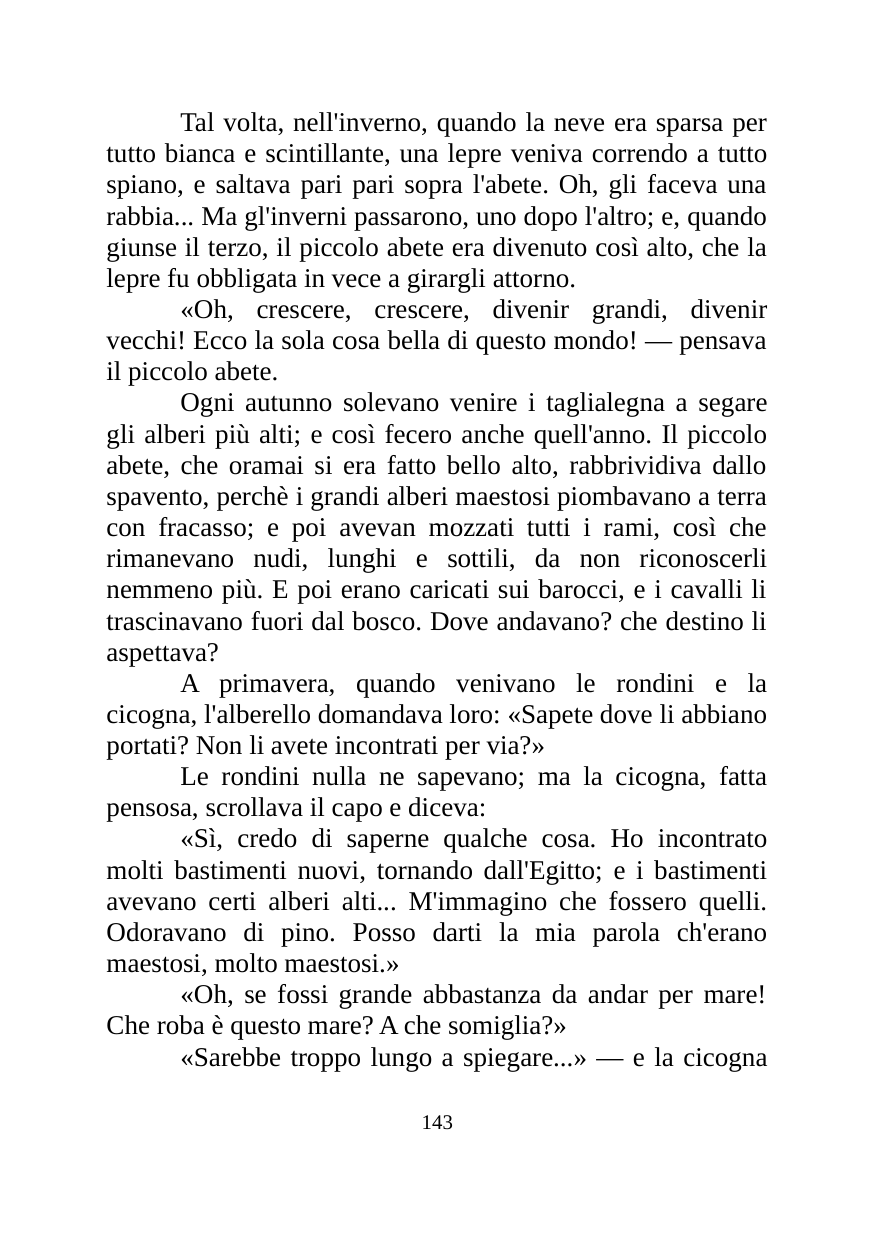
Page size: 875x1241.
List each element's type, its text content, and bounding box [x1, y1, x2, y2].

text «Sarebbe troppo lungo a spiegare...» — e la cicogna [106, 1041, 768, 1072]
text Le rondini nulla ne sapevano; ma la cicogna, fatta pensosa, scrollava il capo e diceva: [106, 760, 768, 823]
text «Sì, credo di saperne qualche cosa. Ho incontrato molti bastimenti nuovi, tornando dall'Egitto; e i bastimenti avevano certi alberi alti... M'immagino che fossero quelli. Odoravano di pino. Posso darti la mia parola ch'erano maestosi, molto maestosi.» [106, 823, 768, 978]
text «Oh, se fossi grande abbastanza da andar per mare! Che roba è questo mare? A che somiglia?» [106, 978, 768, 1041]
text A primavera, quando venivano le rondini e la cicogna, l'alberello domandava loro: «Sapete dove li abbiano portati? Non li avete incontrati per via?» [106, 667, 768, 760]
text Ogni autunno solevano venire i taglialegna a segare gli alberi più alti; e così fecero anche quell'anno. Il piccolo abete, che oramai si era fatto bello alto, rabbrividiva dallo spavento, perchè i grandi alberi maestosi piombavano a terra con fracasso; e poi avevan mozzati tutti i rami, così che rimanevano nudi, lunghi e sottili, da non riconoscerli nemmeno più. E poi erano caricati sui barocci, e i cavalli li trascinavano fuori dal bosco. Dove andavano? che destino li aspettava? [106, 387, 768, 667]
text «Oh, crescere, crescere, divenir grandi, divenir vecchi! Ecco la sola cosa bella di questo mondo! — pensava il piccolo abete. [106, 293, 768, 387]
text Tal volta, nell'inverno, quando la neve era sparsa per tutto bianca e scintillante, una lepre veniva correndo a tutto spiano, e saltava pari pari sopra l'abete. Oh, gli faceva una rabbia... Ma gl'inverni passarono, uno dopo l'altro; e, quando giunse il terzo, il piccolo abete era divenuto così alto, che la lepre fu obbligata in vece a girargli attorno. [106, 106, 768, 293]
